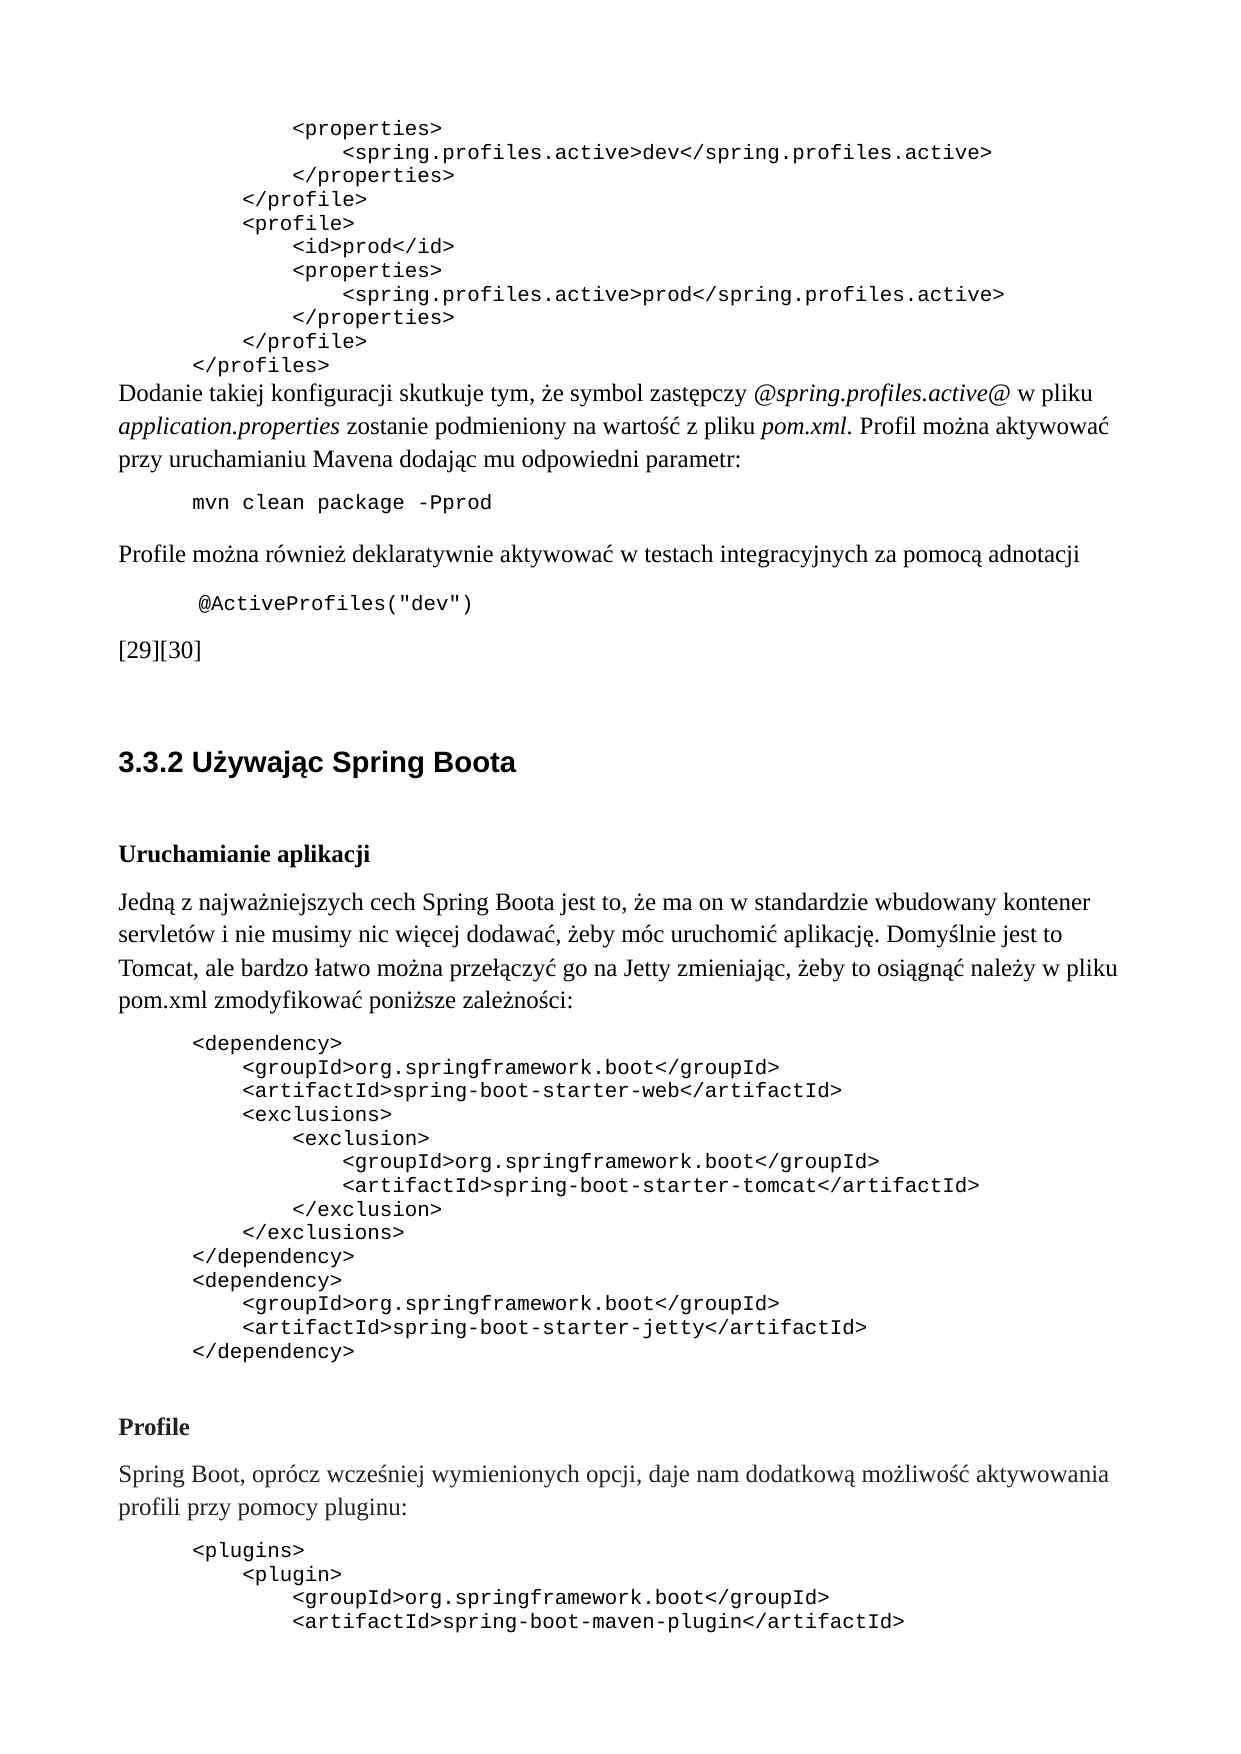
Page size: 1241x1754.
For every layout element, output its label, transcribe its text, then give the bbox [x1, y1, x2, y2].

subtitle 3.3.2 Używając Spring Boota [118, 745, 1122, 779]
text <profile> [192, 213, 1122, 236]
text <spring.profiles.active>dev</spring.profiles.active> [192, 142, 1122, 165]
text <artifactId>spring-boot-starter-jetty</artifactId> [192, 1317, 1122, 1341]
text Dodanie takiej konfiguracji skutkuje tym, że symbol zastępczy @spring.profiles.active@ w pliku application.properties zostanie podmieniony na wartość z pliku pom.xml. Profil można aktywować przy uruchamianiu Mavena dodając mu odpowiedni parametr: [118, 378, 1122, 473]
text <properties> [192, 260, 1122, 284]
text Profile można również deklaratywnie aktywować w testach integracyjnych za pomocą adnotacji [118, 539, 1122, 568]
text Spring Boot, oprócz wcześniej wymienionych opcji, daje nam dodatkową możliwość aktywowania profili przy pomocy pluginu: [118, 1459, 1122, 1521]
text </dependency> [192, 1341, 1122, 1364]
text </properties> [192, 165, 1122, 189]
text <exclusion> [192, 1128, 1122, 1151]
text [29][30] [118, 635, 1122, 664]
text Profile [118, 1412, 1122, 1441]
text <groupId>org.springframework.boot</groupId> [192, 1293, 1122, 1317]
text @ActiveProfiles("dev") [192, 587, 1122, 616]
text <artifactId>spring-boot-starter-tomcat</artifactId> [192, 1175, 1122, 1199]
text <properties> [192, 118, 1122, 142]
text <dependency> [192, 1033, 1122, 1057]
text <exclusions> [192, 1104, 1122, 1128]
text <plugins> [192, 1540, 1122, 1564]
text <groupId>org.springframework.boot</groupId> [192, 1151, 1122, 1175]
text <spring.profiles.active>prod</spring.profiles.active> [192, 284, 1122, 307]
text <id>prod</id> [192, 236, 1122, 260]
text mvn clean package -Pprod [192, 492, 1122, 516]
text <dependency> [192, 1270, 1122, 1293]
text </exclusions> [192, 1222, 1122, 1246]
text <groupId>org.springframework.boot</groupId> [192, 1587, 1122, 1611]
text </properties> [192, 307, 1122, 331]
text <plugin> [192, 1564, 1122, 1587]
text <artifactId>spring-boot-maven-plugin</artifactId> [192, 1611, 1122, 1635]
text </exclusion> [192, 1199, 1122, 1222]
text </profile> [192, 189, 1122, 213]
text </dependency> [192, 1246, 1122, 1270]
text Uruchamianie aplikacji [118, 839, 1122, 868]
text </profiles> [192, 354, 1122, 378]
text </profile> [192, 331, 1122, 354]
text <groupId>org.springframework.boot</groupId> [192, 1057, 1122, 1081]
text <artifactId>spring-boot-starter-web</artifactId> [192, 1081, 1122, 1104]
text Jedną z najważniejszych cech Spring Boota jest to, że ma on w standardzie wbudowany kontener servletów i nie musimy nic więcej dodawać, żeby móc uruchomić aplikację. Domyślnie jest to Tomcat, ale bardzo łatwo można przełączyć go na Jetty zmieniając, żeby to osiągnąć należy w pliku pom.xml zmodyfikować poniższe zależności: [118, 887, 1122, 1014]
